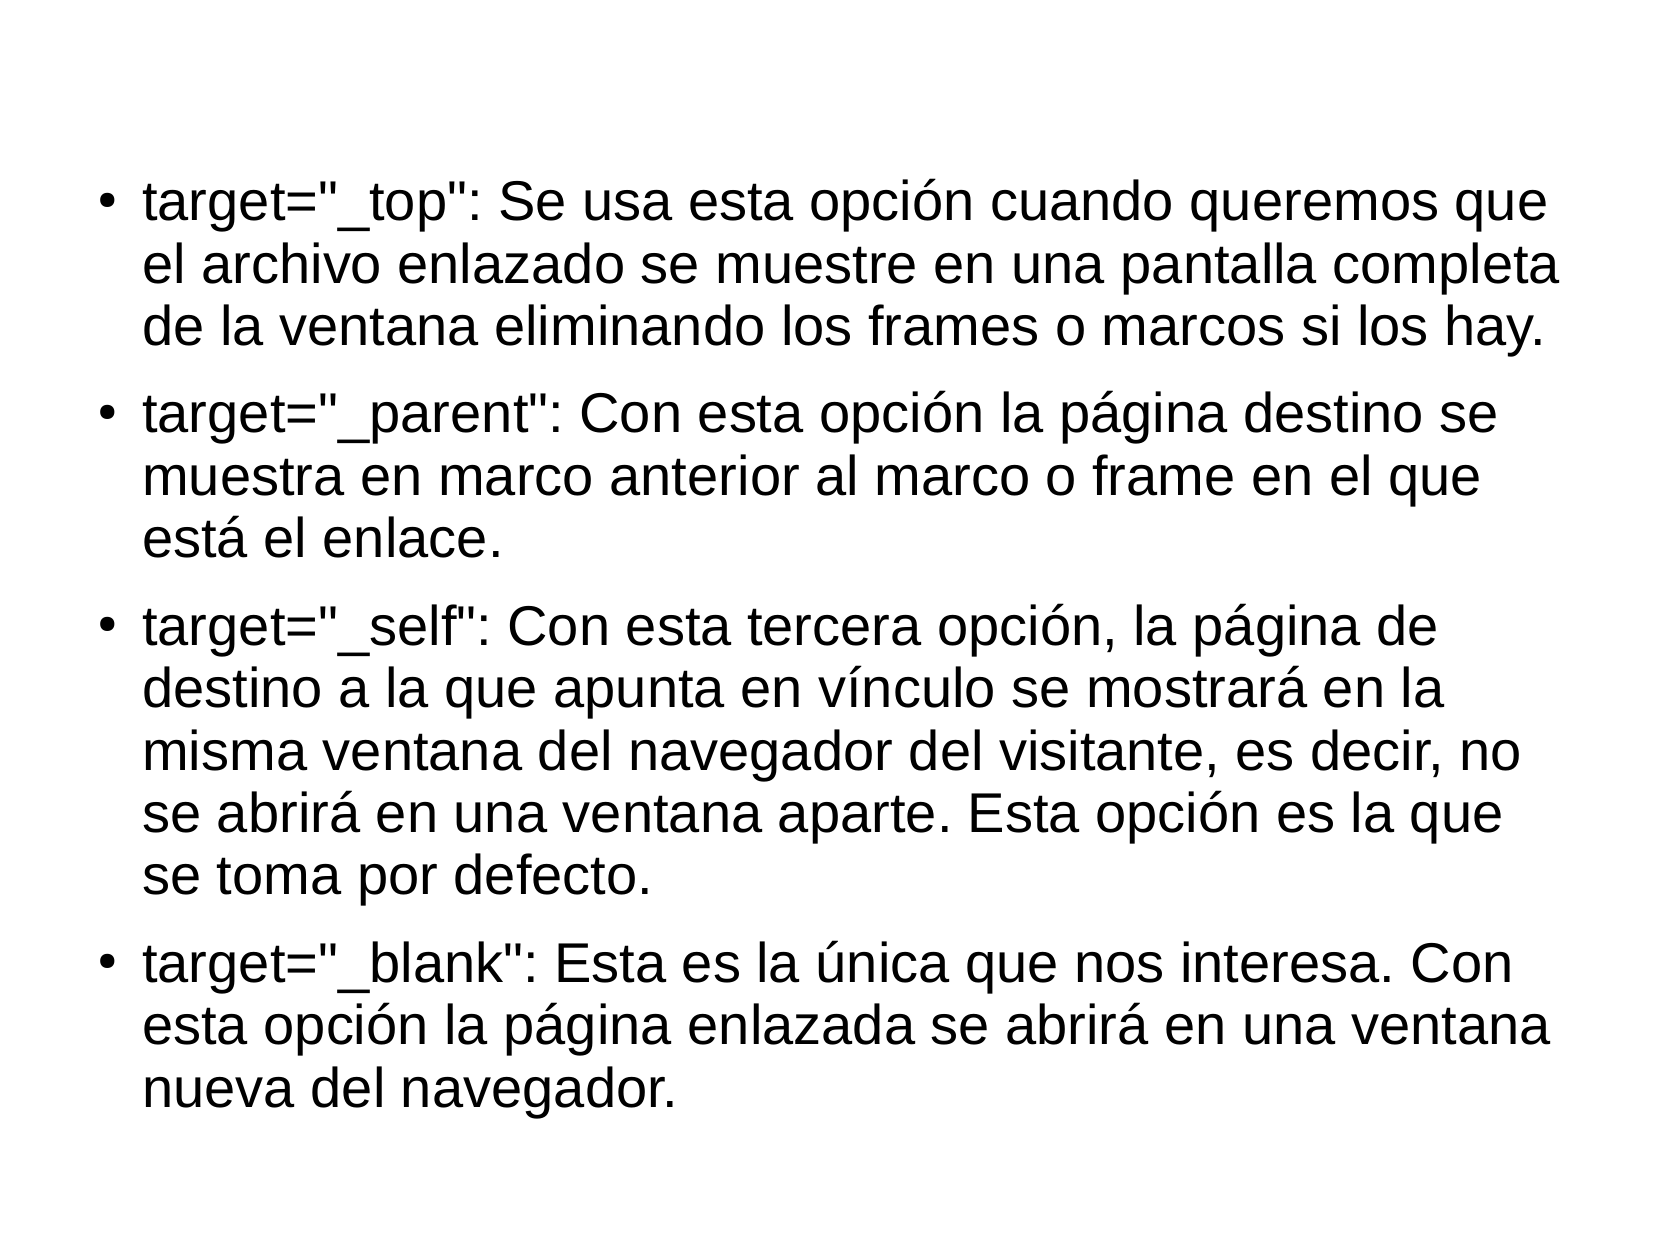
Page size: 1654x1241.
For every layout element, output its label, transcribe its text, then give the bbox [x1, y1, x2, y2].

list target="_top": Se usa esta opción cuando queremos que el archivo enlazado se muestre en una pantalla completa de la ventana eliminando los frames o marcos si los hay. target="_parent": Con esta opción la página destino se muestra en marco anterior al marco o frame en el que está el enlace. target="_self": Con esta tercera opción, la página de destino a la que apunta en vínculo se mostrará en la misma ventana del navegador del visitante, es decir, no se abrirá en una ventana aparte. Esta opción es la que se toma por defecto. target="_blank": Esta es la única que nos interesa. Con esta opción la página enlazada se abrirá en una ventana nueva del navegador. [82, 82, 1571, 1182]
